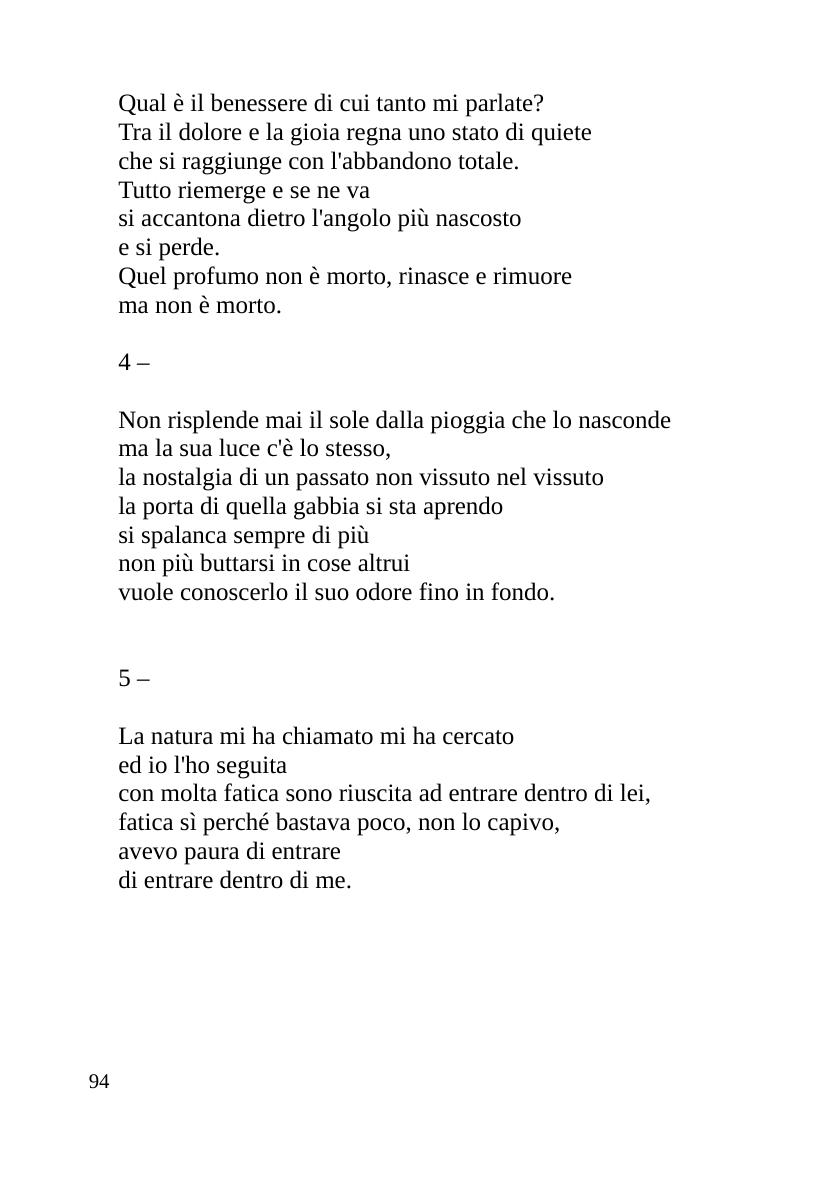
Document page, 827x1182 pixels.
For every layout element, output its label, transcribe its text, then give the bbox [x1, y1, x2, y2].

text fatica sì perché bastava poco, non lo capivo, [88, 807, 738, 836]
text 5 – [88, 663, 738, 692]
text 4 – [88, 347, 738, 376]
text ma non è morto. [88, 290, 738, 318]
text che si raggiunge con l'abbandono totale. [88, 146, 738, 175]
text Quel profumo non è morto, rinasce e rimuore [88, 261, 738, 290]
text avevo paura di entrare [88, 836, 738, 865]
text vuole conoscerlo il suo odore fino in fondo. [88, 577, 738, 606]
text si spalanca sempre di più [88, 520, 738, 548]
text Qual è il benessere di cui tanto mi parlate? [88, 88, 738, 117]
text Non risplende mai il sole dalla pioggia che lo nasconde [88, 405, 738, 433]
text con molta fatica sono riuscita ad entrare dentro di lei, [88, 778, 738, 807]
text ma la sua luce c'è lo stesso, [88, 433, 738, 462]
text si accantona dietro l'angolo più nascosto [88, 203, 738, 232]
text la nostalgia di un passato non vissuto nel vissuto [88, 462, 738, 491]
text non più buttarsi in cose altrui [88, 548, 738, 577]
text Tutto riemerge e se ne va [88, 175, 738, 203]
text ed io l'ho seguita [88, 750, 738, 778]
text Tra il dolore e la gioia regna uno stato di quiete [88, 117, 738, 146]
text la porta di quella gabbia si sta aprendo [88, 491, 738, 520]
text La natura mi ha chiamato mi ha cercato [88, 721, 738, 750]
text di entrare dentro di me. [88, 865, 738, 893]
text e si perde. [88, 232, 738, 261]
